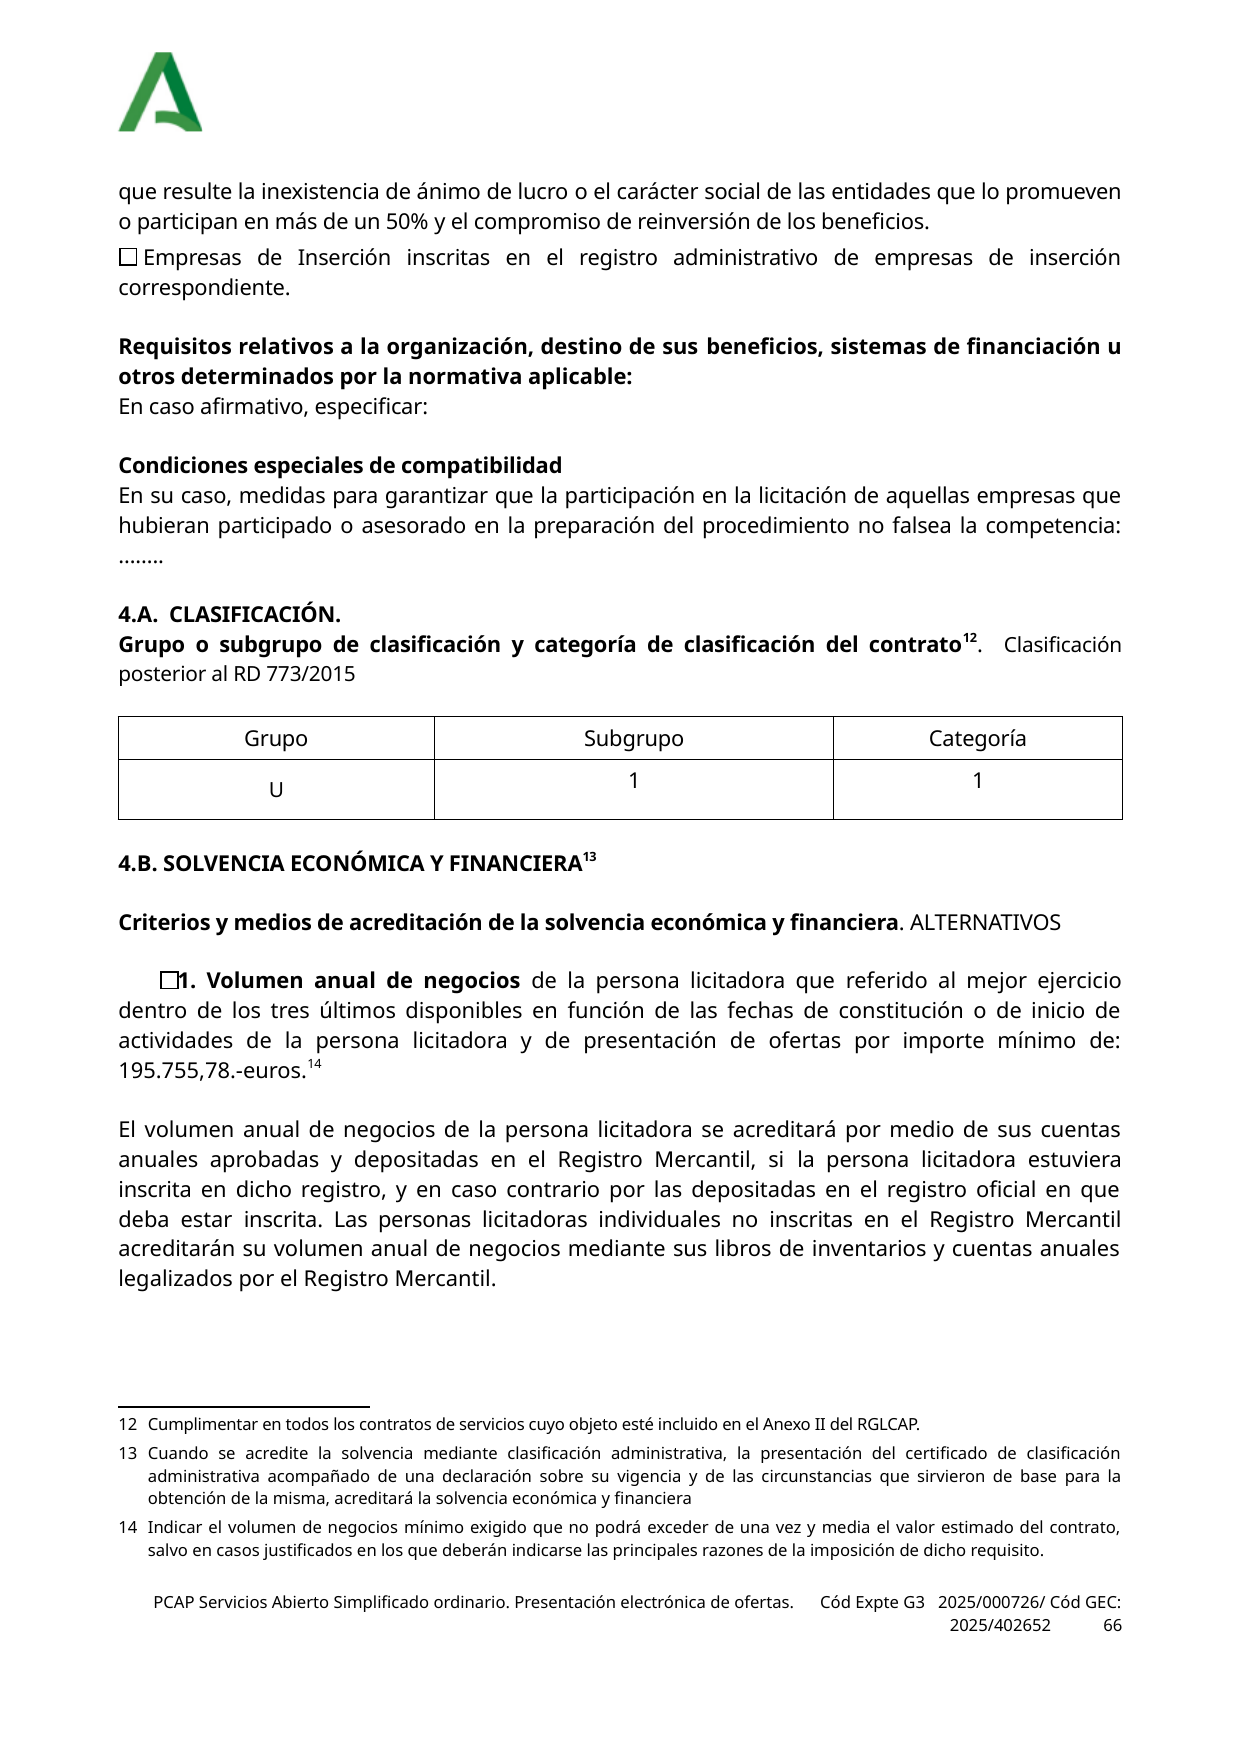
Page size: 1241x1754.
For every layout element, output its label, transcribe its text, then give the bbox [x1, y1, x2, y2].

text Criterios y medios de acreditación de la solvencia económica y financiera. ALTERNATIVOS [118, 907, 1122, 937]
text En su caso, medidas para garantizar que la participación en la licitación de aquellas empresas que hubieran participado o asesorado en la preparación del procedimiento no falsea la competencia: …….. [118, 480, 1122, 569]
text Grupo o subgrupo de clasificación y categoría de clasificación del contrato. Clasificación posterior al RD 773/2015 [118, 629, 1122, 687]
text Condiciones especiales de compatibilidad [118, 450, 1122, 480]
table_header Grupo [119, 717, 434, 758]
text Cumplimentar en todos los contratos de servicios cuyo objeto esté incluido en el Anexo II del RGLCAP. [118, 1413, 1122, 1436]
text Indicar el volumen de negocios mínimo exigido que no podrá exceder de una vez y media el valor estimado del contrato, salvo en casos justificados en los que deberán indicarse las principales razones de la imposición de dicho requisito. [118, 1516, 1122, 1561]
table_cell 1 [834, 760, 1122, 818]
text que resulte la inexistencia de ánimo de lucro o el carácter social de las entidades que lo promueven o participan en más de un 50% y el compromiso de reinversión de los beneficios. [118, 176, 1122, 236]
picture [171, 9, 203, 151]
table_header Subgrupo [435, 717, 833, 758]
text 4.A. CLASIFICACIÓN. [118, 599, 1122, 629]
table_cell 1 [435, 760, 833, 818]
table_header Categoría [834, 717, 1122, 758]
table_cell U [119, 760, 434, 818]
text El volumen anual de negocios de la persona licitadora se acreditará por medio de sus cuentas anuales aprobadas y depositadas en el Registro Mercantil, si la persona licitadora estuviera inscrita en dicho registro, y en caso contrario por las depositadas en el registro oficial en que deba estar inscrita. Las personas licitadoras individuales no inscritas en el Registro Mercantil acreditarán su volumen anual de negocios mediante sus libros de inventarios y cuentas anuales legalizados por el Registro Mercantil. [118, 1114, 1122, 1293]
text 4.B. SOLVENCIA ECONÓMICA Y FINANCIERA [118, 848, 1122, 878]
text En caso afirmativo, especificar: [118, 391, 1122, 421]
text Cuando se acredite la solvencia mediante clasificación administrativa, la presentación del certificado de clasificación administrativa acompañado de una declaración sobre su vigencia y de las circunstancias que sirvieron de base para la obtención de la misma, acreditará la solvencia económica y financiera [118, 1441, 1122, 1509]
text Empresas de Inserción inscritas en el registro administrativo de empresas de inserción correspondiente. [118, 242, 1122, 301]
text 1. Volumen anual de negocios de la persona licitadora que referido al mejor ejercicio dentro de los tres últimos disponibles en función de las fechas de constitución o de inicio de actividades de la persona licitadora y de presentación de ofertas por importe mínimo de: 195.755,78.-euros. [118, 965, 1122, 1084]
text Requisitos relativos a la organización, destino de sus beneficios, sistemas de financiación u otros determinados por la normativa aplicable: [118, 331, 1122, 391]
